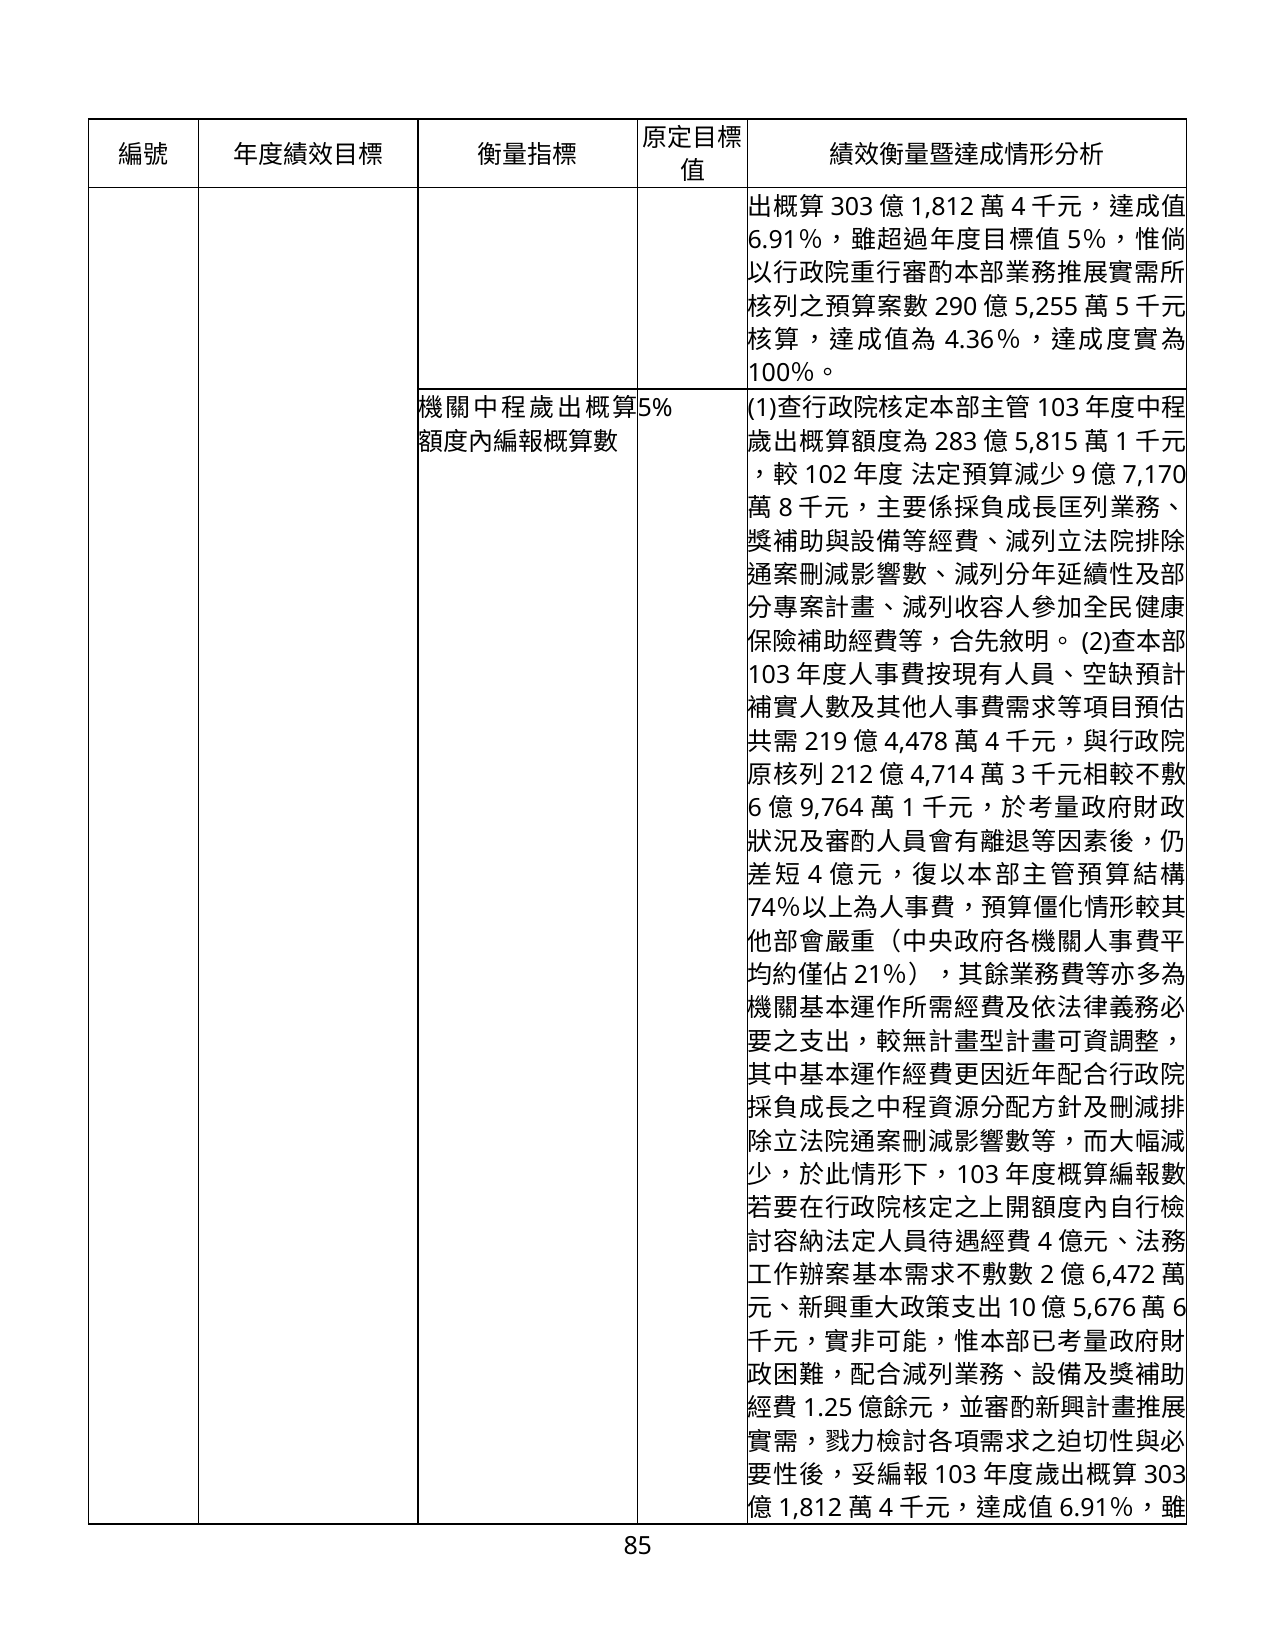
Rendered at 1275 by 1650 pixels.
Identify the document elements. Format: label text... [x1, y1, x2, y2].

table_header 編號 [89, 120, 198, 186]
table_cell 出概算303億1,812萬4千元，達成值6.91％，雖超過年度目標值5％，惟倘以行政院重行審酌本部業務推展實需所核列之預算案數290億5,255萬5千元核算，達成值為4.36％，達成度實為100％。 [748, 188, 1186, 388]
table_header 衡量指標 [419, 120, 637, 186]
table_header 年度績效目標 [199, 120, 417, 186]
table_cell [199, 188, 417, 1523]
table_cell (1)查行政院核定本部主管103年度中程歲出概算額度為283億5,815萬1千元，較102年度 法定預算減少9億7,170萬8千元，主要係採負成長匡列業務、獎補助與設備等經費、減列立法院排除通案刪減影響數、減列分年延續性及部分專案計畫、減列收容人參加全民健康保險補助經費等，合先敘明。 (2)查本部103年度人事費按現有人員、空缺預計補實人數及其他人事費需求等項目預估共需219億4,478萬4千元，與行政院原核列212億4,714萬3千元相較不敷6億9,764萬1千元，於考量政府財政狀況及審酌人員會有離退等因素後，仍差短4億元，復以本部主管預算結構74％以上為人事費，預算僵化情形較其他部會嚴重（中央政府各機關人事費平均約僅佔21％），其餘業務費等亦多為機關基本運作所需經費及依法律義務必要之支出，較無計畫型計畫可資調整，其中基本運作經費更因近年配合行政院採負成長之中程資源分配方針及刪減排除立法院通案刪減影響數等，而大幅減少，於此情形下，103年度概算編報數若要在行政院核定之上開額度內自行檢討容納法定人員待遇經費4億元、法務工作辦案基本需求不敷數2億6,472萬元、新興重大政策支出10億5,676萬6千元，實非可能，惟本部已考量政府財政困難，配合減列業務、設備及獎補助經費1.25億餘元，並審酌新興計畫推展實需，戮力檢討各項需求之迫切性與必要性後，妥編報103年度歲出概算303億1,812萬4千元，達成值6.91％，雖 [748, 390, 1186, 1523]
table_cell [638, 188, 747, 388]
table_header 原定目標值 [638, 120, 747, 186]
table_cell 5% [638, 390, 747, 1523]
table_cell [89, 188, 198, 1523]
table_cell 機關中程歲出概算額度內編報概算數 [419, 390, 637, 1523]
table_cell [419, 188, 637, 388]
table_header 績效衡量暨達成情形分析 [748, 120, 1186, 186]
